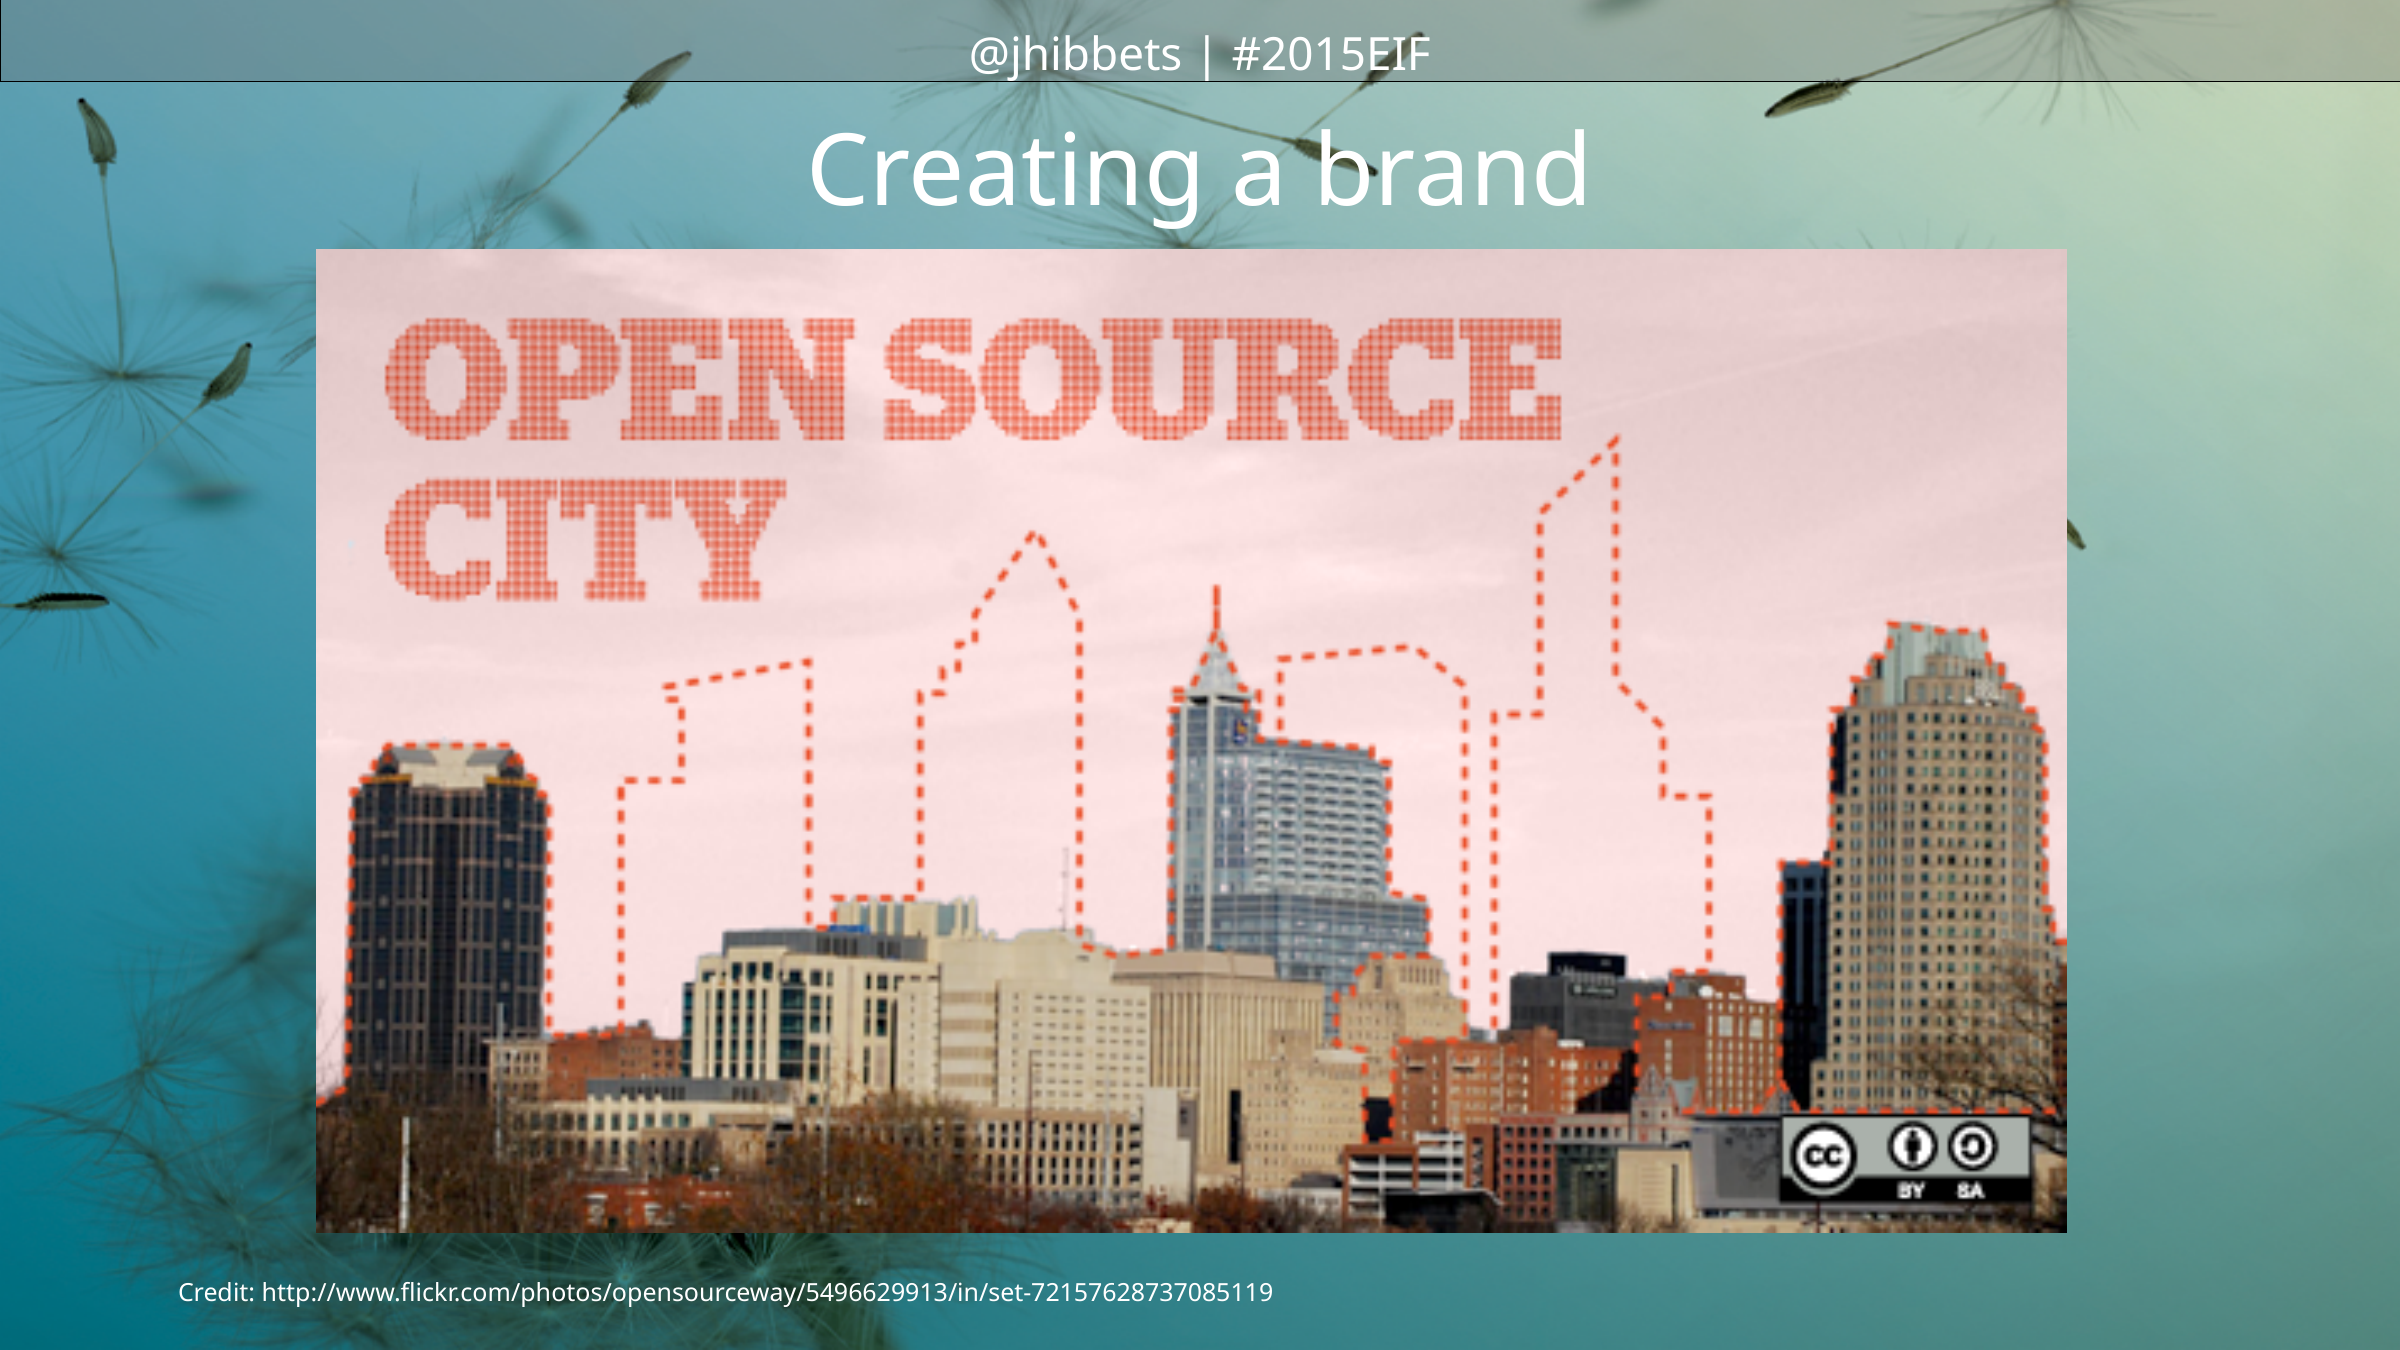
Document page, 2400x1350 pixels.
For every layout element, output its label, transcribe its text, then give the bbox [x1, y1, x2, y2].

picture [0, 82, 2400, 1350]
title Creating a brand [120, 53, 2281, 280]
text_box Credit: http://www.flickr.com/photos/opensourceway/5496629913/in/set-72157628737085119 [163, 1267, 1785, 1314]
